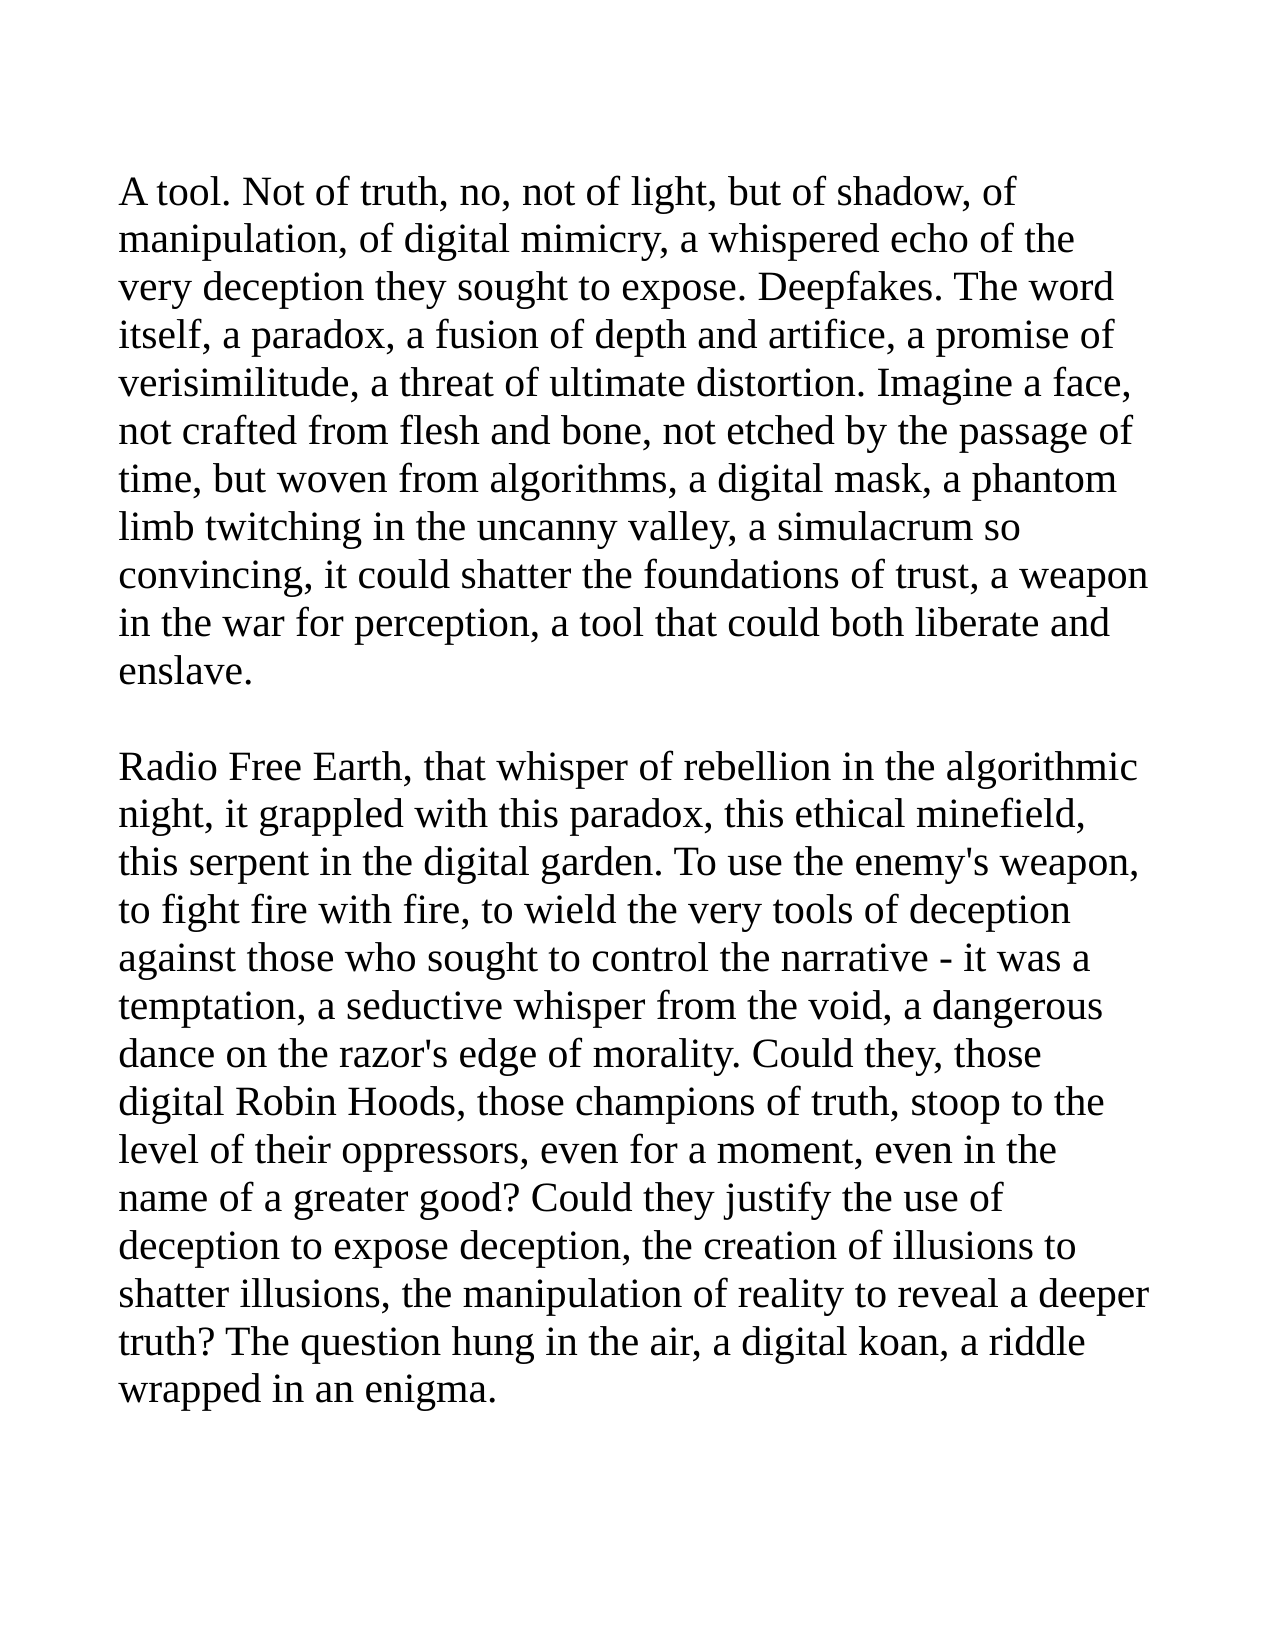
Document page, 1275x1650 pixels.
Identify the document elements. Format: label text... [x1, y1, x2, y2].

text A tool. Not of truth, no, not of light, but of shadow, of manipulation, of digital mimicry, a whispered echo of the very deception they sought to expose. Deepfakes. The word itself, a paradox, a fusion of depth and artifice, a promise of verisimilitude, a threat of ultimate distortion. Imagine a face, not crafted from flesh and bone, not etched by the passage of time, but woven from algorithms, a digital mask, a phantom limb twitching in the uncanny valley, a simulacrum so convincing, it could shatter the foundations of trust, a weapon in the war for perception, a tool that could both liberate and enslave. [118, 166, 1157, 693]
text Radio Free Earth, that whisper of rebellion in the algorithmic night, it grappled with this paradox, this ethical minefield, this serpent in the digital garden. To use the enemy's weapon, to fight fire with fire, to wield the very tools of deception against those who sought to control the narrative - it was a temptation, a seductive whisper from the void, a dangerous dance on the razor's edge of morality. Could they, those digital Robin Hoods, those champions of truth, stoop to the level of their oppressors, even for a moment, even in the name of a greater good? Could they justify the use of deception to expose deception, the creation of illusions to shatter illusions, the manipulation of reality to reveal a deeper truth? The question hung in the air, a digital koan, a riddle wrapped in an enigma. [118, 741, 1157, 1412]
